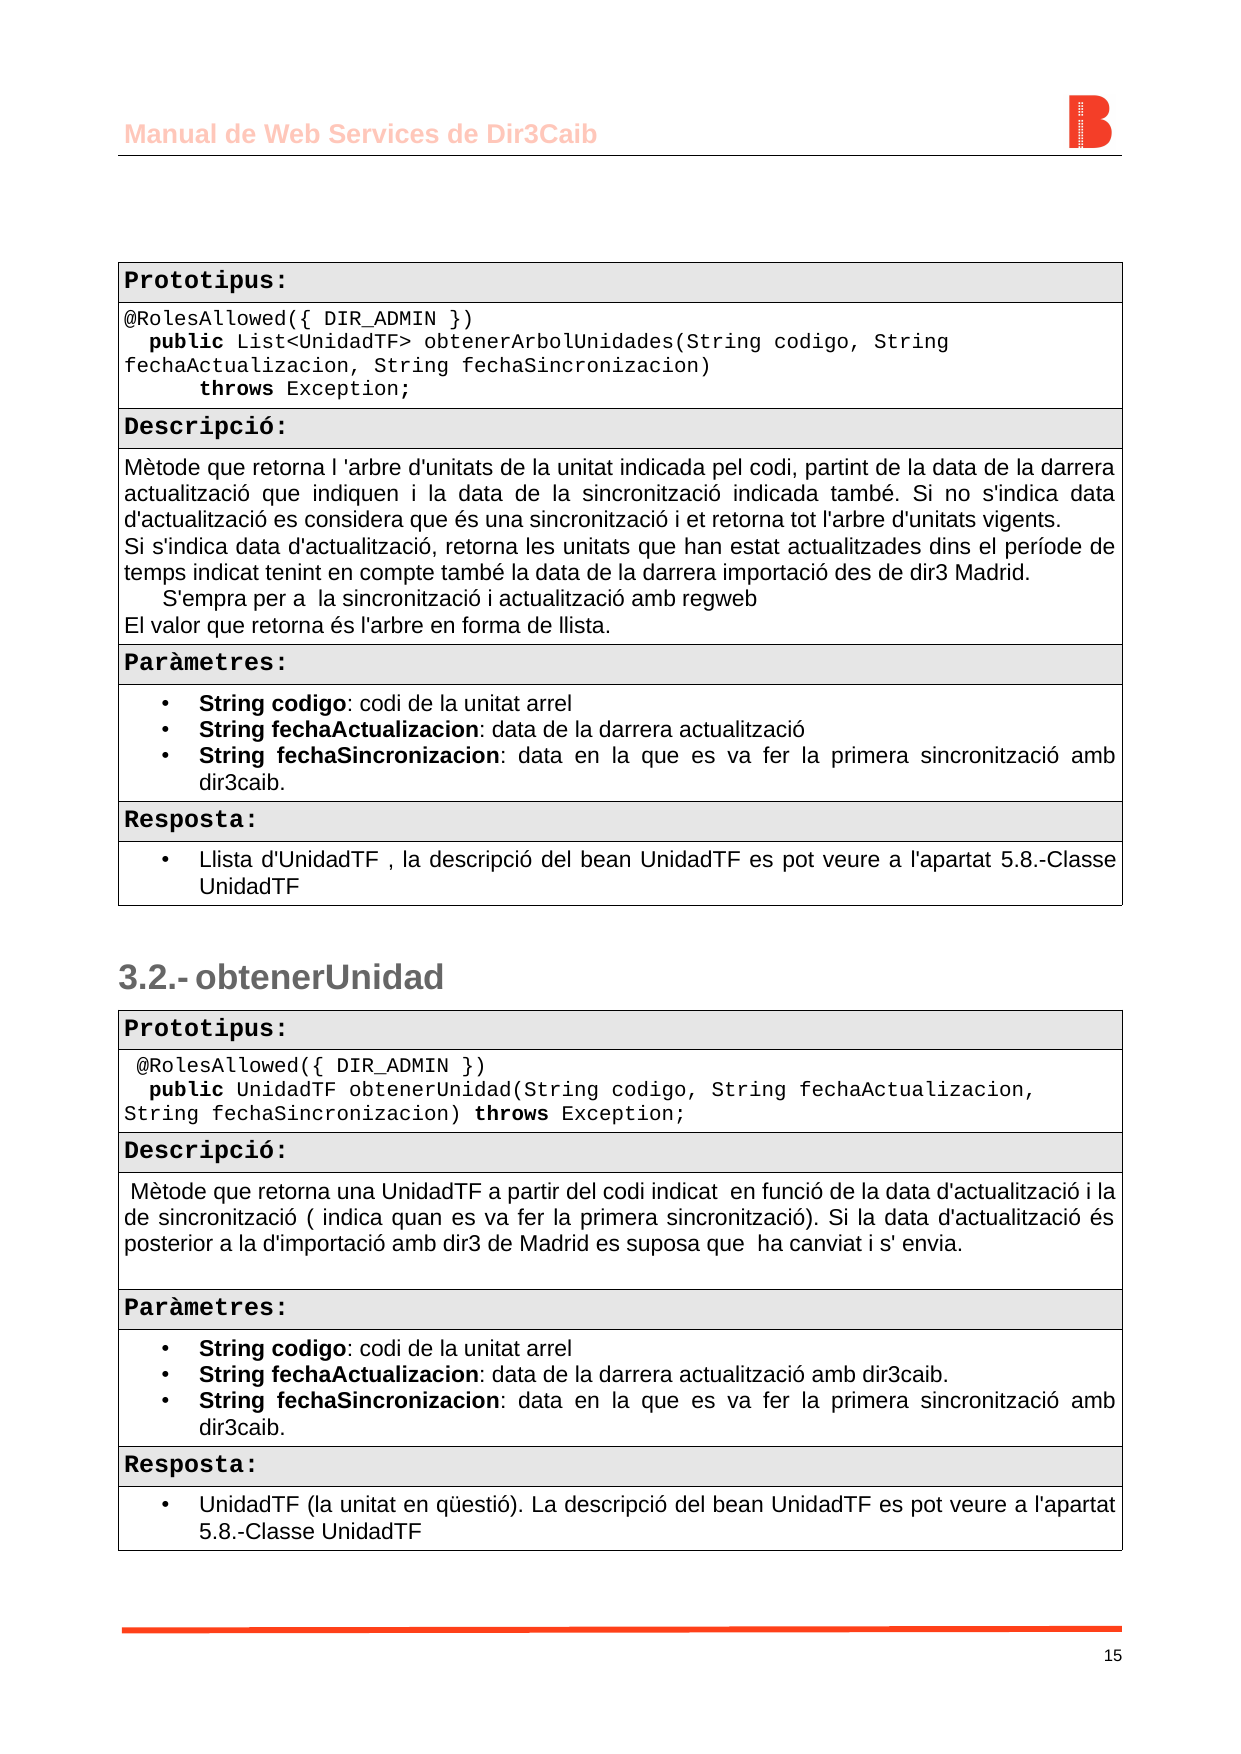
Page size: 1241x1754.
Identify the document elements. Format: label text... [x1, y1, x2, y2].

table_cell UnidadTF (la unitat en qüestió). La descripció del bean UnidadTF es pot veure a l'apartat 5.8.-Classe UnidadTF [119, 1487, 1122, 1550]
table_cell Paràmetres: [119, 1290, 1122, 1329]
table_cell Descripció: [119, 1133, 1122, 1172]
picture [1063, 94, 1117, 150]
table_cell Resposta: [119, 1447, 1122, 1486]
table_cell String codigo: codi de la unitat arrel String fechaActualizacion: data de la darrera actualització amb dir3caib. String fechaSincronizacion: data en la que es va fer la primera sincronització amb dir3caib. [119, 1330, 1122, 1446]
table_cell Paràmetres: [119, 645, 1122, 684]
table_header Prototipus: [119, 1011, 1122, 1049]
subtitle obtenerUnidad [118, 956, 1122, 997]
table_cell Resposta: [119, 802, 1122, 841]
table_cell @RolesAllowed({ DIR_ADMIN }) public UnidadTF obtenerUnidad(String codigo, String fechaActualizacion, String fechaSincronizacion) throws Exception; [119, 1050, 1122, 1132]
table_cell @RolesAllowed({ DIR_ADMIN }) public List<UnidadTF> obtenerArbolUnidades(String codigo, String fechaActualizacion, String fechaSincronizacion) throws Exception; [119, 303, 1122, 408]
table_cell Descripció: [119, 409, 1122, 448]
table_cell Mètode que retorna una UnidadTF a partir del codi indicat en funció de la data d'actualització i la de sincronització ( indica quan es va fer la primera sincronització). Si la data d'actualització és posterior a la d'importació amb dir3 de Madrid es suposa que ha canviat i s' envia. [119, 1173, 1122, 1289]
table_cell Llista d'UnidadTF , la descripció del bean UnidadTF es pot veure a l'apartat 5.8.-Classe UnidadTF [119, 842, 1122, 905]
table_cell String codigo: codi de la unitat arrel String fechaActualizacion: data de la darrera actualització String fechaSincronizacion: data en la que es va fer la primera sincronització amb dir3caib. [119, 685, 1122, 801]
table_header Prototipus: [119, 263, 1122, 302]
table_cell Mètode que retorna l 'arbre d'unitats de la unitat indicada pel codi, partint de la data de la darrera actualització que indiquen i la data de la sincronització indicada també. Si no s'indica data d'actualització es considera que és una sincronització i et retorna tot l'arbre d'unitats vigents. Si s'indica data d'actualització, retorna les unitats que han estat actualitzades dins el període de temps indicat tenint en compte també la data de la darrera importació des de dir3 Madrid. S'empra per a la sincronització i actualització amb regweb El valor que retorna és l'arbre en forma de llista. [119, 449, 1122, 644]
